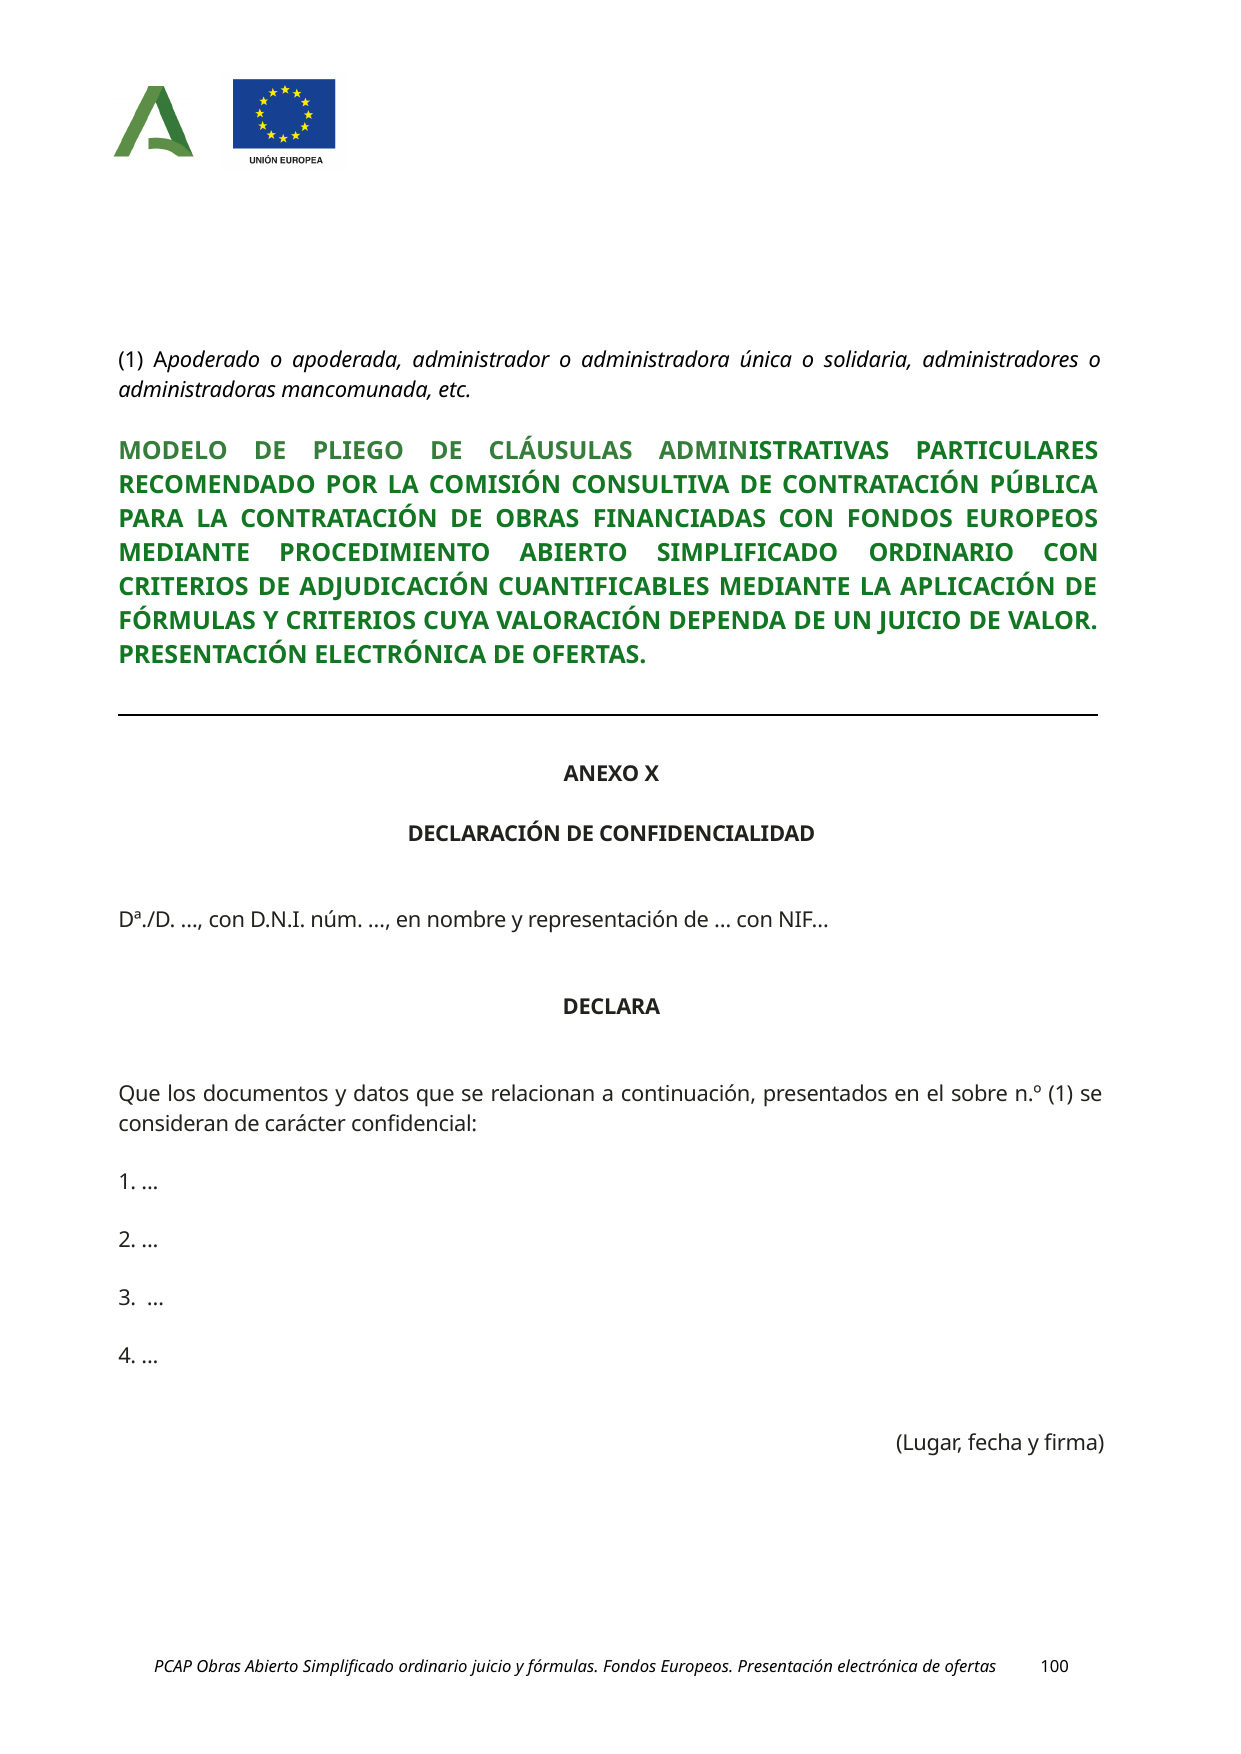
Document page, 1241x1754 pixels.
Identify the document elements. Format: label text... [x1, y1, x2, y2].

text Dª./D. …, con D.N.I. núm. …, en nombre y representación de … con NIF… [118, 904, 1104, 934]
text 4. ... [118, 1341, 1104, 1370]
text 3. … [118, 1282, 1104, 1312]
subtitle DECLARACIÓN DE CONFIDENCIALIDAD [118, 818, 1104, 848]
text ANEXO X [118, 758, 1104, 788]
text 2. ... [118, 1224, 1104, 1254]
text DECLARA [118, 991, 1104, 1021]
text (1) Apoderado o apoderada, administrador o administradora única o solidaria, administradores o administradoras mancomunada, etc. [118, 344, 1104, 404]
text MODELO DE PLIEGO DE CLÁUSULAS ADMINISTRATIVAS PARTICULARES RECOMENDADO POR LA COMISIÓN CONSULTIVA DE CONTRATACIÓN PÚBLICA PARA LA CONTRATACIÓN DE OBRAS FINANCIADAS CON FONDOS EUROPEOS MEDIANTE PROCEDIMIENTO ABIERTO SIMPLIFICADO ORDINARIO CON CRITERIOS DE ADJUDICACIÓN CUANTIFICABLES MEDIANTE LA APLICACIÓN DE FÓRMULAS Y CRITERIOS CUYA VALORACIÓN DEPENDA DE UN JUICIO DE VALOR. PRESENTACIÓN ELECTRÓNICA DE OFERTAS. [118, 432, 1098, 671]
picture [109, 81, 198, 161]
picture [221, 73, 347, 171]
text Que los documentos y datos que se relacionan a continuación, presentados en el sobre n.º (1) se consideran de carácter confidencial: [118, 1078, 1104, 1137]
text (Lugar, fecha y firma) [118, 1427, 1104, 1457]
text 1. ... [118, 1166, 1104, 1196]
